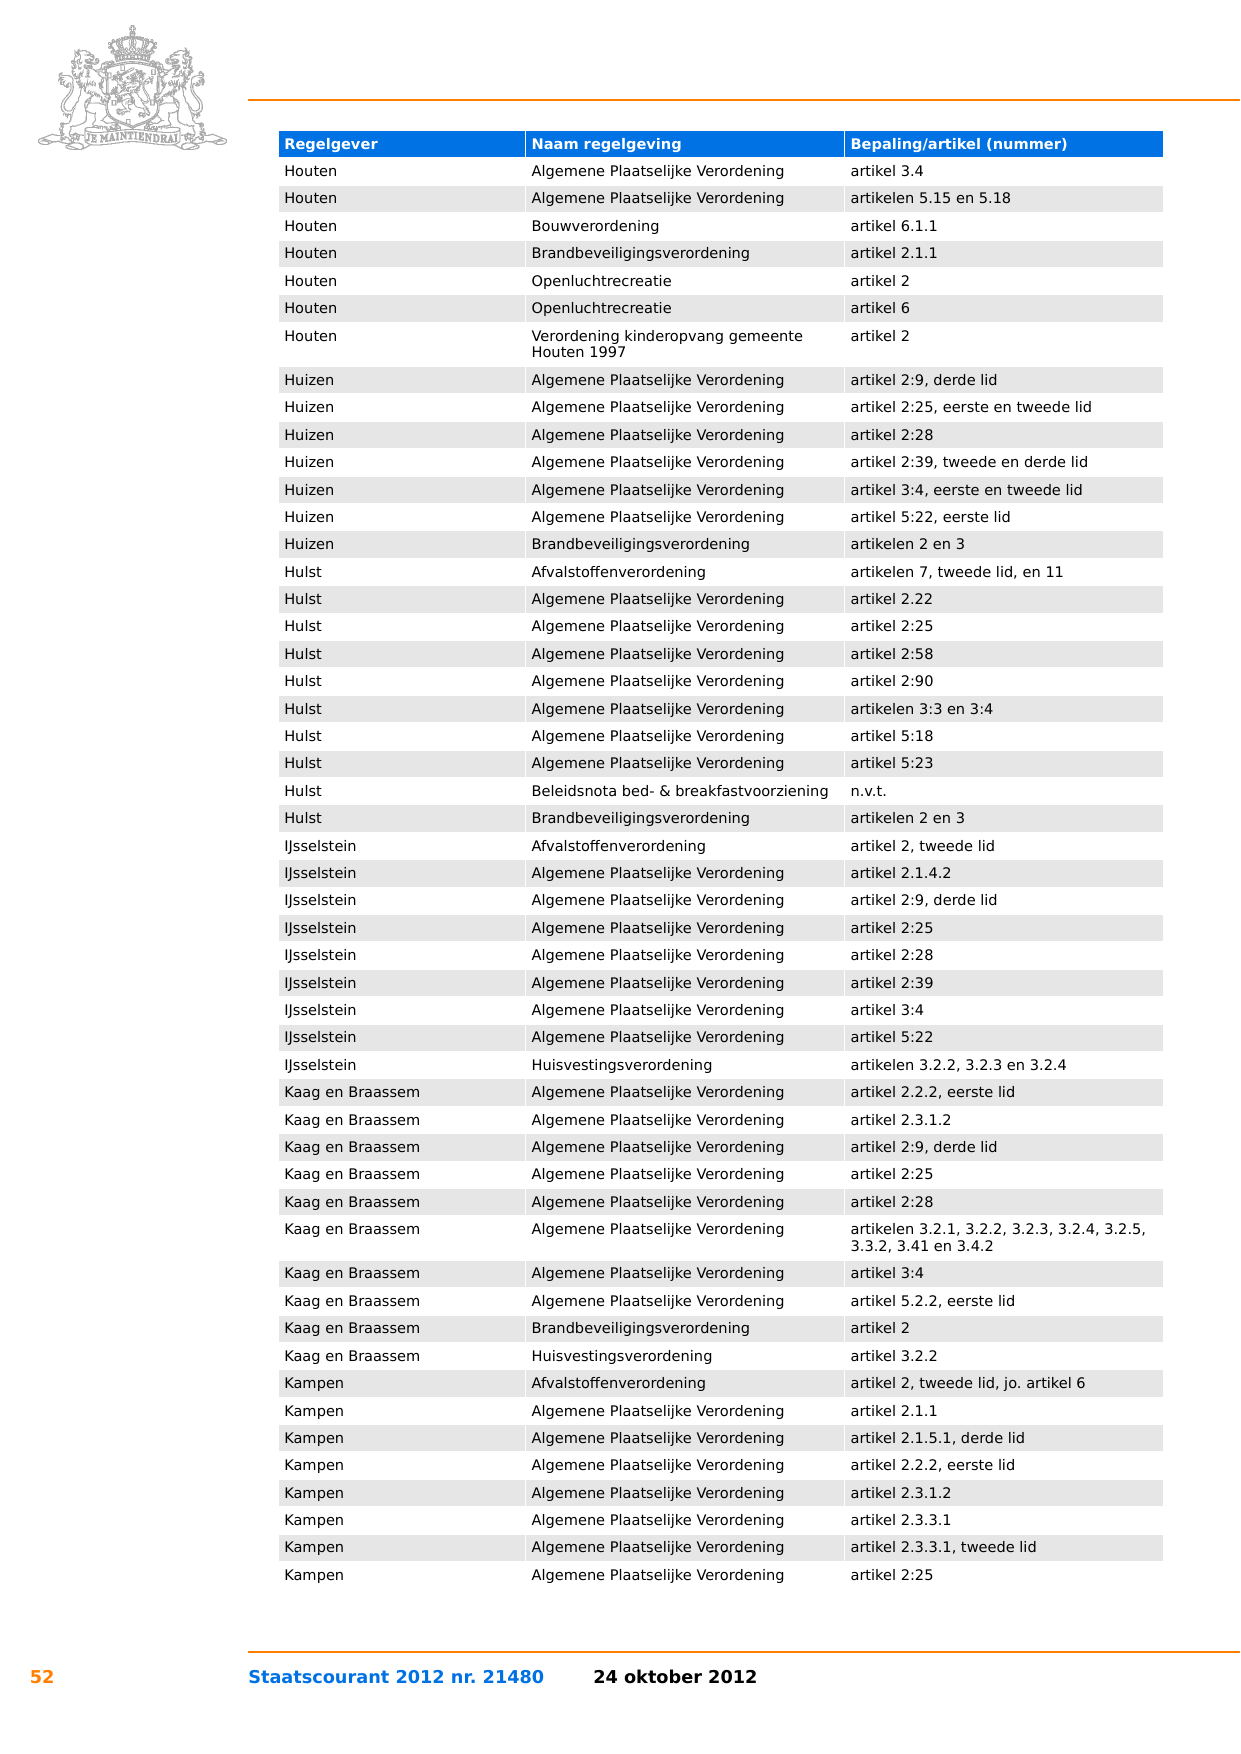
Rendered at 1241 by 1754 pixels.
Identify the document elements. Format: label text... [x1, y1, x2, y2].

table_cell Kampen [279, 1453, 525, 1479]
table_cell IJsselstein [279, 1025, 525, 1051]
table_cell artikel 2:9, derde lid [845, 888, 1163, 914]
table_cell Brandbeveiligingsverordening [526, 805, 844, 832]
table_header Naam regelgeving [526, 131, 844, 157]
table_cell artikel 2:28 [845, 422, 1163, 448]
table_cell Kaag en Braassem [279, 1288, 525, 1314]
table_cell Kaag en Braassem [279, 1316, 525, 1342]
table_cell Kampen [279, 1507, 525, 1534]
table_cell artikel 5.2.2, eerste lid [845, 1288, 1163, 1314]
table_cell artikel 2, tweede lid [845, 833, 1163, 859]
table_cell artikel 3:4 [845, 1261, 1163, 1287]
table_cell artikelen 3:3 en 3:4 [845, 696, 1163, 722]
table_cell artikel 6 [845, 295, 1163, 322]
table_cell Algemene Plaatselijke Verordening [526, 1507, 844, 1534]
table_cell Houten [279, 213, 525, 239]
table_cell Hulst [279, 641, 525, 667]
table_cell Algemene Plaatselijke Verordening [526, 367, 844, 393]
table_cell IJsselstein [279, 888, 525, 914]
table_cell Openluchtrecreatie [526, 268, 844, 294]
table_cell Algemene Plaatselijke Verordening [526, 1107, 844, 1133]
table_cell artikel 2:28 [845, 943, 1163, 969]
table_cell Kaag en Braassem [279, 1216, 525, 1260]
table_cell Algemene Plaatselijke Verordening [526, 1079, 844, 1106]
table_cell artikel 2.1.1 [845, 241, 1163, 267]
table_cell Algemene Plaatselijke Verordening [526, 158, 844, 185]
table_cell Algemene Plaatselijke Verordening [526, 696, 844, 722]
table_cell Algemene Plaatselijke Verordening [526, 1480, 844, 1506]
table_cell IJsselstein [279, 915, 525, 941]
table_cell Afvalstoffenverordening [526, 1370, 844, 1397]
table_cell Hulst [279, 559, 525, 585]
table_header Regelgever [279, 131, 525, 157]
table_cell Algemene Plaatselijke Verordening [526, 586, 844, 613]
table_cell Algemene Plaatselijke Verordening [526, 1562, 844, 1588]
table_cell IJsselstein [279, 1052, 525, 1078]
table_cell Bouwverordening [526, 213, 844, 239]
table_cell Afvalstoffenverordening [526, 559, 844, 585]
table_cell artikel 2:25, eerste en tweede lid [845, 395, 1163, 421]
table_cell Algemene Plaatselijke Verordening [526, 186, 844, 212]
table_cell Houten [279, 241, 525, 267]
table_cell Algemene Plaatselijke Verordening [526, 860, 844, 887]
table_cell Algemene Plaatselijke Verordening [526, 1216, 844, 1260]
table_cell artikelen 3.2.1, 3.2.2, 3.2.3, 3.2.4, 3.2.5, 3.3.2, 3.41 en 3.4.2 [845, 1216, 1163, 1260]
table_cell artikel 5:22, eerste lid [845, 504, 1163, 530]
table_cell Huisvestingsverordening [526, 1343, 844, 1369]
table_cell artikel 3.2.2 [845, 1343, 1163, 1369]
table_cell artikel 2.3.3.1 [845, 1507, 1163, 1534]
table_cell Algemene Plaatselijke Verordening [526, 449, 844, 476]
table_cell Algemene Plaatselijke Verordening [526, 1162, 844, 1188]
table_cell artikel 2:39, tweede en derde lid [845, 449, 1163, 476]
table_cell Huisvestingsverordening [526, 1052, 844, 1078]
table_cell artikel 2:25 [845, 915, 1163, 941]
table_cell Huizen [279, 531, 525, 558]
table_cell Houten [279, 295, 525, 322]
table_cell IJsselstein [279, 860, 525, 887]
table_cell Kampen [279, 1398, 525, 1424]
table_cell Hulst [279, 586, 525, 613]
table_cell Huizen [279, 504, 525, 530]
table_cell artikel 2:25 [845, 1562, 1163, 1588]
table_cell artikel 2.1.4.2 [845, 860, 1163, 887]
table_cell Hulst [279, 723, 525, 749]
table_cell artikel 3:4, eerste en tweede lid [845, 477, 1163, 503]
table_cell Kaag en Braassem [279, 1261, 525, 1287]
table_cell Algemene Plaatselijke Verordening [526, 641, 844, 667]
table_cell Algemene Plaatselijke Verordening [526, 422, 844, 448]
table_cell artikel 2:90 [845, 669, 1163, 695]
table_cell Huizen [279, 367, 525, 393]
table_cell Openluchtrecreatie [526, 295, 844, 322]
table_cell Algemene Plaatselijke Verordening [526, 395, 844, 421]
table_cell artikel 2.2.2, eerste lid [845, 1453, 1163, 1479]
table_cell Kaag en Braassem [279, 1134, 525, 1161]
table_cell Kampen [279, 1480, 525, 1506]
table_cell Huizen [279, 449, 525, 476]
table_cell Beleidsnota bed- & breakfastvoorziening [526, 778, 844, 804]
table_cell artikelen 5.15 en 5.18 [845, 186, 1163, 212]
table_cell artikel 3:4 [845, 997, 1163, 1023]
table_cell Brandbeveiligingsverordening [526, 531, 844, 558]
table_cell artikel 2 [845, 268, 1163, 294]
table_cell Verordening kinderopvang gemeente Houten 1997 [526, 323, 844, 366]
table_cell Kaag en Braassem [279, 1162, 525, 1188]
table_cell Houten [279, 268, 525, 294]
table_cell Huizen [279, 422, 525, 448]
table_cell IJsselstein [279, 943, 525, 969]
table_cell Hulst [279, 696, 525, 722]
table_cell Huizen [279, 395, 525, 421]
table_cell Algemene Plaatselijke Verordening [526, 1535, 844, 1561]
table_cell artikel 2.1.1 [845, 1398, 1163, 1424]
table_cell artikel 2.2.2, eerste lid [845, 1079, 1163, 1106]
table_cell artikel 5:18 [845, 723, 1163, 749]
table_cell n.v.t. [845, 778, 1163, 804]
table_cell Algemene Plaatselijke Verordening [526, 751, 844, 777]
table_cell Kaag en Braassem [279, 1343, 525, 1369]
table_cell Brandbeveiligingsverordening [526, 1316, 844, 1342]
table_cell Kaag en Braassem [279, 1079, 525, 1106]
table_cell artikel 5:22 [845, 1025, 1163, 1051]
table_cell IJsselstein [279, 970, 525, 996]
table_cell Hulst [279, 778, 525, 804]
table_cell artikel 2:39 [845, 970, 1163, 996]
table_cell artikel 2:58 [845, 641, 1163, 667]
table_cell artikelen 2 en 3 [845, 805, 1163, 832]
table_cell Hulst [279, 751, 525, 777]
table_cell Algemene Plaatselijke Verordening [526, 943, 844, 969]
table_cell artikelen 7, tweede lid, en 11 [845, 559, 1163, 585]
table_cell artikel 2:28 [845, 1189, 1163, 1215]
table_cell Hulst [279, 805, 525, 832]
table_cell Kaag en Braassem [279, 1189, 525, 1215]
table_cell artikelen 3.2.2, 3.2.3 en 3.2.4 [845, 1052, 1163, 1078]
table_cell artikel 2:25 [845, 1162, 1163, 1188]
table_cell Houten [279, 158, 525, 185]
table_cell artikel 2 [845, 1316, 1163, 1342]
table_cell Algemene Plaatselijke Verordening [526, 1453, 844, 1479]
table_cell IJsselstein [279, 997, 525, 1023]
table_cell artikel 2, tweede lid, jo. artikel 6 [845, 1370, 1163, 1397]
table_cell Algemene Plaatselijke Verordening [526, 504, 844, 530]
table_cell artikel 6.1.1 [845, 213, 1163, 239]
table_cell Algemene Plaatselijke Verordening [526, 1025, 844, 1051]
table_cell Algemene Plaatselijke Verordening [526, 915, 844, 941]
table_cell Kampen [279, 1535, 525, 1561]
table_cell Algemene Plaatselijke Verordening [526, 997, 844, 1023]
table_cell artikel 2.1.5.1, derde lid [845, 1425, 1163, 1451]
table_cell Kampen [279, 1562, 525, 1588]
table_cell artikelen 2 en 3 [845, 531, 1163, 558]
table_cell artikel 2.3.3.1, tweede lid [845, 1535, 1163, 1561]
table_cell Algemene Plaatselijke Verordening [526, 1189, 844, 1215]
table_cell IJsselstein [279, 833, 525, 859]
table_cell artikel 2:9, derde lid [845, 367, 1163, 393]
table_cell Algemene Plaatselijke Verordening [526, 1288, 844, 1314]
picture [38, 25, 227, 150]
table_cell Huizen [279, 477, 525, 503]
table_cell Houten [279, 186, 525, 212]
table_cell artikel 2:25 [845, 614, 1163, 640]
table_cell Algemene Plaatselijke Verordening [526, 1261, 844, 1287]
table_cell Kampen [279, 1425, 525, 1451]
table_cell artikel 2.22 [845, 586, 1163, 613]
table_cell Algemene Plaatselijke Verordening [526, 1425, 844, 1451]
table_cell Kampen [279, 1370, 525, 1397]
table_cell artikel 5:23 [845, 751, 1163, 777]
table_cell Algemene Plaatselijke Verordening [526, 1398, 844, 1424]
table_cell Algemene Plaatselijke Verordening [526, 477, 844, 503]
table_cell Hulst [279, 614, 525, 640]
table_cell Algemene Plaatselijke Verordening [526, 614, 844, 640]
table_cell Algemene Plaatselijke Verordening [526, 1134, 844, 1161]
table_cell artikel 2.3.1.2 [845, 1480, 1163, 1506]
table_header Bepaling/artikel (nummer) [845, 131, 1163, 157]
table_cell Houten [279, 323, 525, 366]
table_cell Algemene Plaatselijke Verordening [526, 888, 844, 914]
table_cell artikel 3.4 [845, 158, 1163, 185]
table_cell Brandbeveiligingsverordening [526, 241, 844, 267]
table_cell artikel 2.3.1.2 [845, 1107, 1163, 1133]
table_cell Kaag en Braassem [279, 1107, 525, 1133]
table_cell Algemene Plaatselijke Verordening [526, 669, 844, 695]
table_cell artikel 2:9, derde lid [845, 1134, 1163, 1161]
table_cell artikel 2 [845, 323, 1163, 366]
table_cell Algemene Plaatselijke Verordening [526, 723, 844, 749]
table_cell Hulst [279, 669, 525, 695]
table_cell Algemene Plaatselijke Verordening [526, 970, 844, 996]
table_cell Afvalstoffenverordening [526, 833, 844, 859]
